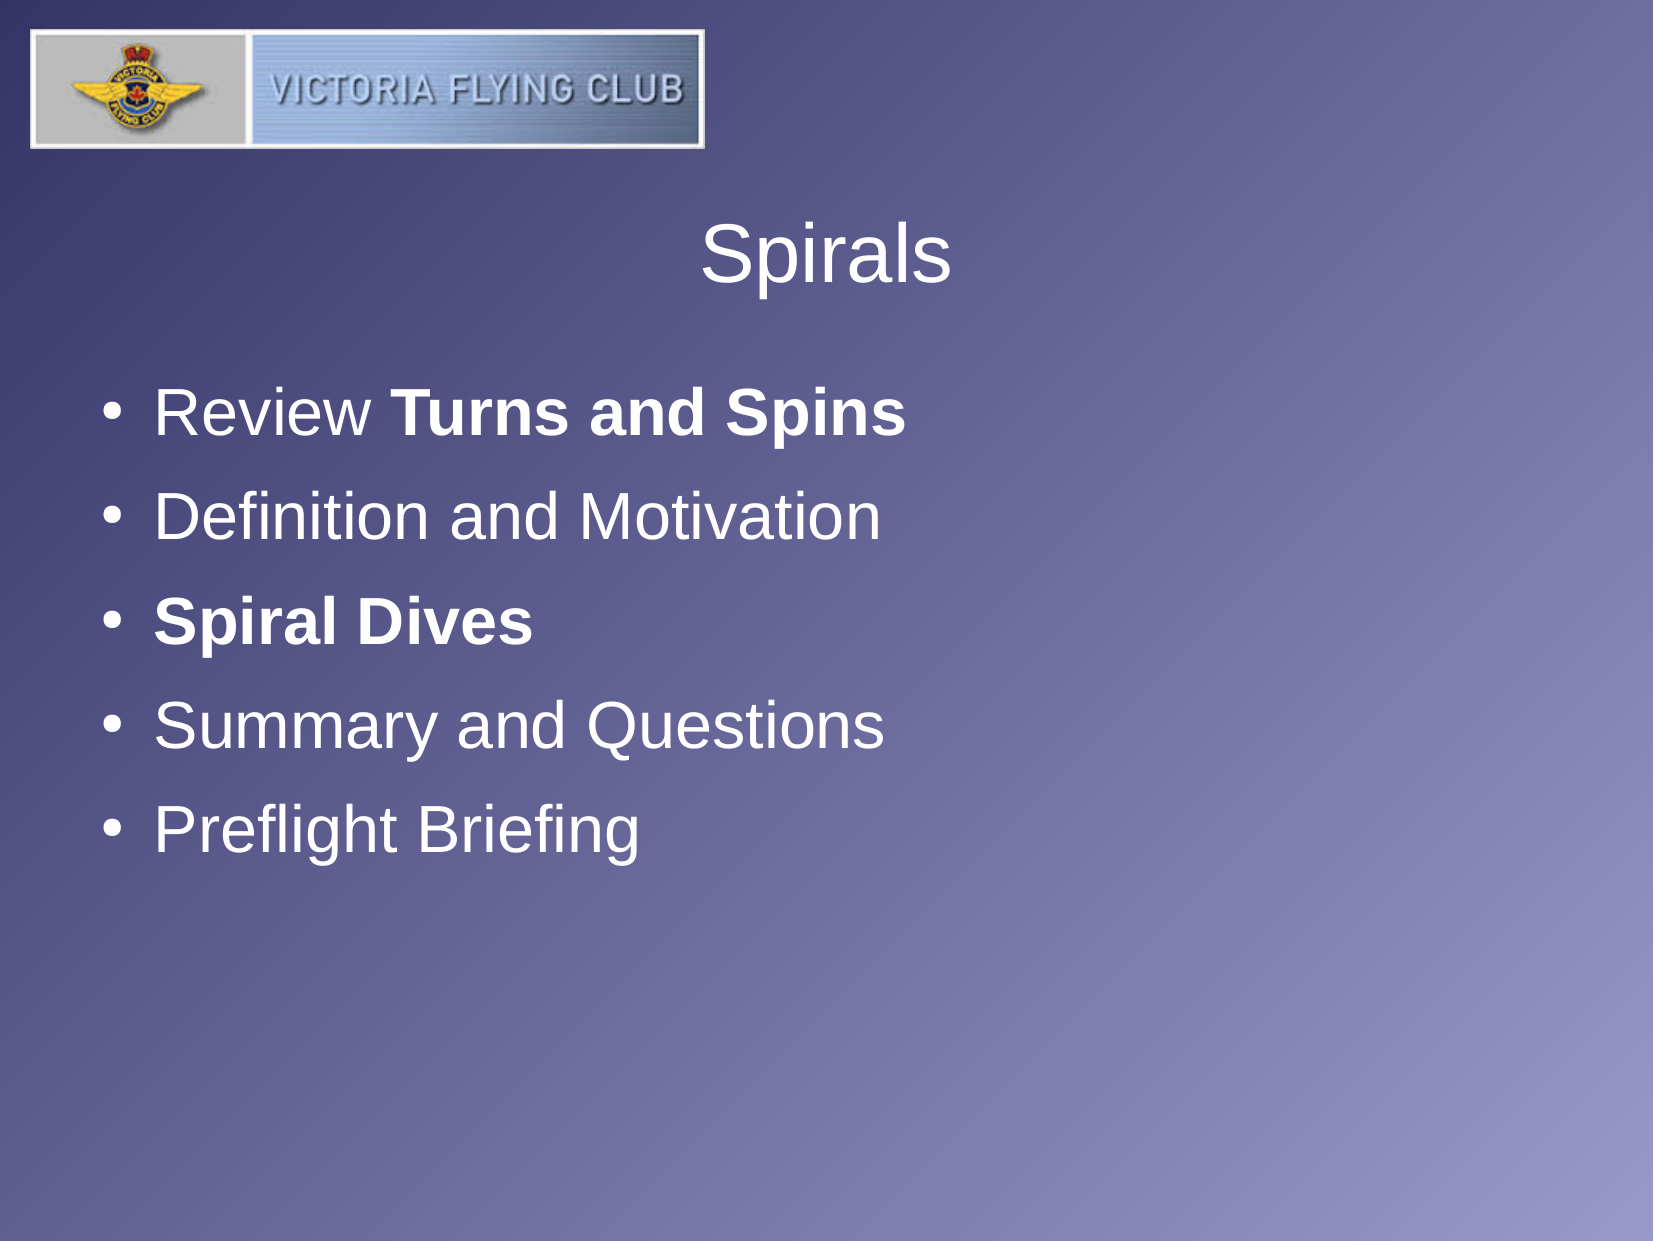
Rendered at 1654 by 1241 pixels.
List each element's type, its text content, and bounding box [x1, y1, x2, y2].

title Spirals [82, 150, 1571, 358]
list Review Turns and Spins Definition and Motivation Spiral Dives Summary and Questions Preflight Briefing [82, 375, 1571, 1095]
picture [30, 29, 705, 149]
